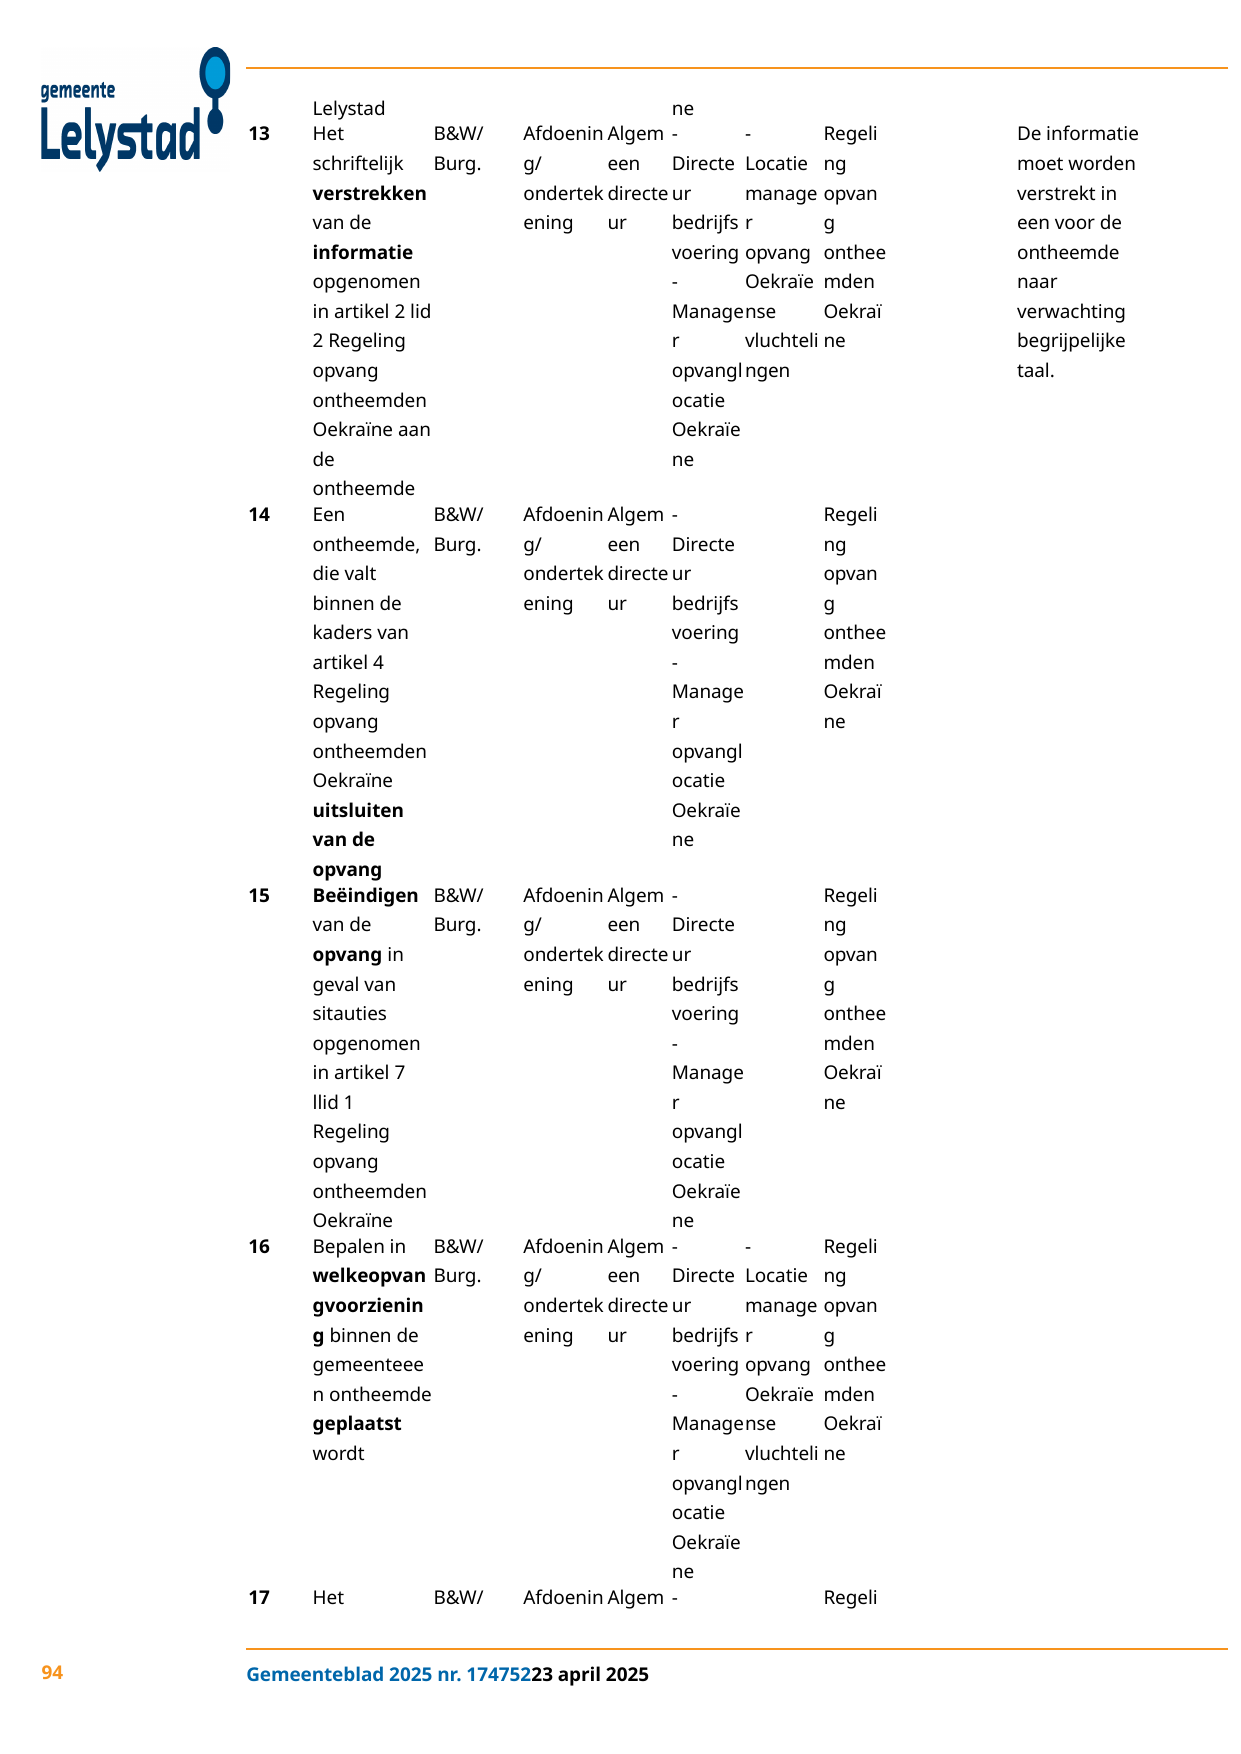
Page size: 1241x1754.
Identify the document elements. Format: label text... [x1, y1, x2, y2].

table_cell [745, 1584, 823, 1610]
table_cell [952, 95, 1017, 121]
table_cell Regeling opvang ontheemden Oekraïne [823, 501, 888, 882]
table_cell Afdoenin [523, 1584, 607, 1610]
table_cell [952, 121, 1017, 501]
table_cell [1017, 882, 1152, 1233]
table_cell [672, 1584, 745, 1610]
table_cell [888, 121, 952, 501]
table_cell Afdoening/ondertekening [523, 882, 607, 1233]
table_cell Regeling opvang ontheemden Oekraïne [823, 121, 888, 501]
table_cell [823, 95, 888, 121]
table_cell [248, 95, 312, 121]
table_cell [745, 882, 823, 1233]
table_cell [1017, 95, 1152, 121]
table_cell Beëindigen van de opvang in geval van sitauties opgenomen in artikel 7 llid 1 Regeling opvang ontheemden Oekraïne [313, 882, 433, 1233]
table_cell Bepalen in welkeopvangvoorziening binnen de gemeenteeen ontheemde geplaatst wordt [313, 1233, 433, 1584]
table_cell [888, 1233, 952, 1584]
table_cell B&W/Burg. [433, 121, 523, 501]
table_cell [952, 882, 1017, 1233]
table_cell 13 [248, 121, 312, 501]
table_cell - Directeur bedrijfsvoering - Manager opvanglocatie Oekraïene [672, 882, 745, 1233]
table_cell B&W/ [433, 1584, 523, 1610]
table_cell [1017, 1233, 1152, 1584]
table_cell [952, 1584, 1017, 1610]
table_cell Regeling opvang ontheemden Oekraïne [823, 882, 888, 1233]
table_cell Afdoening/ondertekening [523, 501, 607, 882]
table_cell Algemeen directeur [607, 501, 672, 882]
table_cell - Locatiemanager opvang Oekraïense vluchtelingen [745, 121, 823, 501]
picture [41, 47, 231, 172]
table_cell ne [672, 95, 745, 121]
table_cell - Directeur bedrijfsvoering - Manager opvanglocatie Oekraïene [672, 121, 745, 501]
table_cell 17 [248, 1584, 312, 1610]
table_cell - Locatiemanager opvang Oekraïense vluchtelingen [745, 1233, 823, 1584]
table_cell [745, 95, 823, 121]
table_cell Regeling opvang ontheemden Oekraïne [823, 1233, 888, 1584]
table_cell [745, 501, 823, 882]
table_cell - Directeur bedrijfsvoering - Manager opvanglocatie Oekraïene [672, 501, 745, 882]
table_cell Algemeen directeur [607, 1233, 672, 1584]
table_cell 16 [248, 1233, 312, 1584]
table_cell [888, 95, 952, 121]
table_cell Lelystad [313, 95, 433, 121]
table_cell Afdoening/ondertekening [523, 1233, 607, 1584]
table_cell Afdoening/ondertekening [523, 121, 607, 501]
table_cell B&W/Burg. [433, 501, 523, 882]
table_cell - Directeur bedrijfsvoering - Manager opvanglocatie Oekraïene [672, 1233, 745, 1584]
table_cell Regeli [823, 1584, 888, 1610]
table_cell Het schriftelijk verstrekken van de informatie opgenomen in artikel 2 lid 2 Regeling opvang ontheemden Oekraïne aan de ontheemde [313, 121, 433, 501]
table_cell [607, 95, 672, 121]
table_cell Algemeen directeur [607, 882, 672, 1233]
table_cell Het [313, 1584, 433, 1610]
table_cell [952, 1233, 1017, 1584]
table_cell Een ontheemde, die valt binnen de kaders van artikel 4 Regeling opvang ontheemden Oekraïne uitsluiten van de opvang [313, 501, 433, 882]
table_cell [888, 1584, 952, 1610]
table_cell B&W/Burg. [433, 882, 523, 1233]
table_cell 15 [248, 882, 312, 1233]
table_cell [1017, 1584, 1152, 1610]
table_cell [952, 501, 1017, 882]
table_cell [523, 95, 607, 121]
table_cell De informatie moet worden verstrekt in een voor de ontheemde naar verwachting begrijpelijke taal. [1017, 121, 1152, 501]
table_cell 14 [248, 501, 312, 882]
table_cell [888, 501, 952, 882]
table_cell [433, 95, 523, 121]
table_cell [1017, 501, 1152, 882]
table_cell Algemeen directeur [607, 121, 672, 501]
table_cell Algem [607, 1584, 672, 1610]
table_cell [888, 882, 952, 1233]
table_cell B&W/Burg. [433, 1233, 523, 1584]
